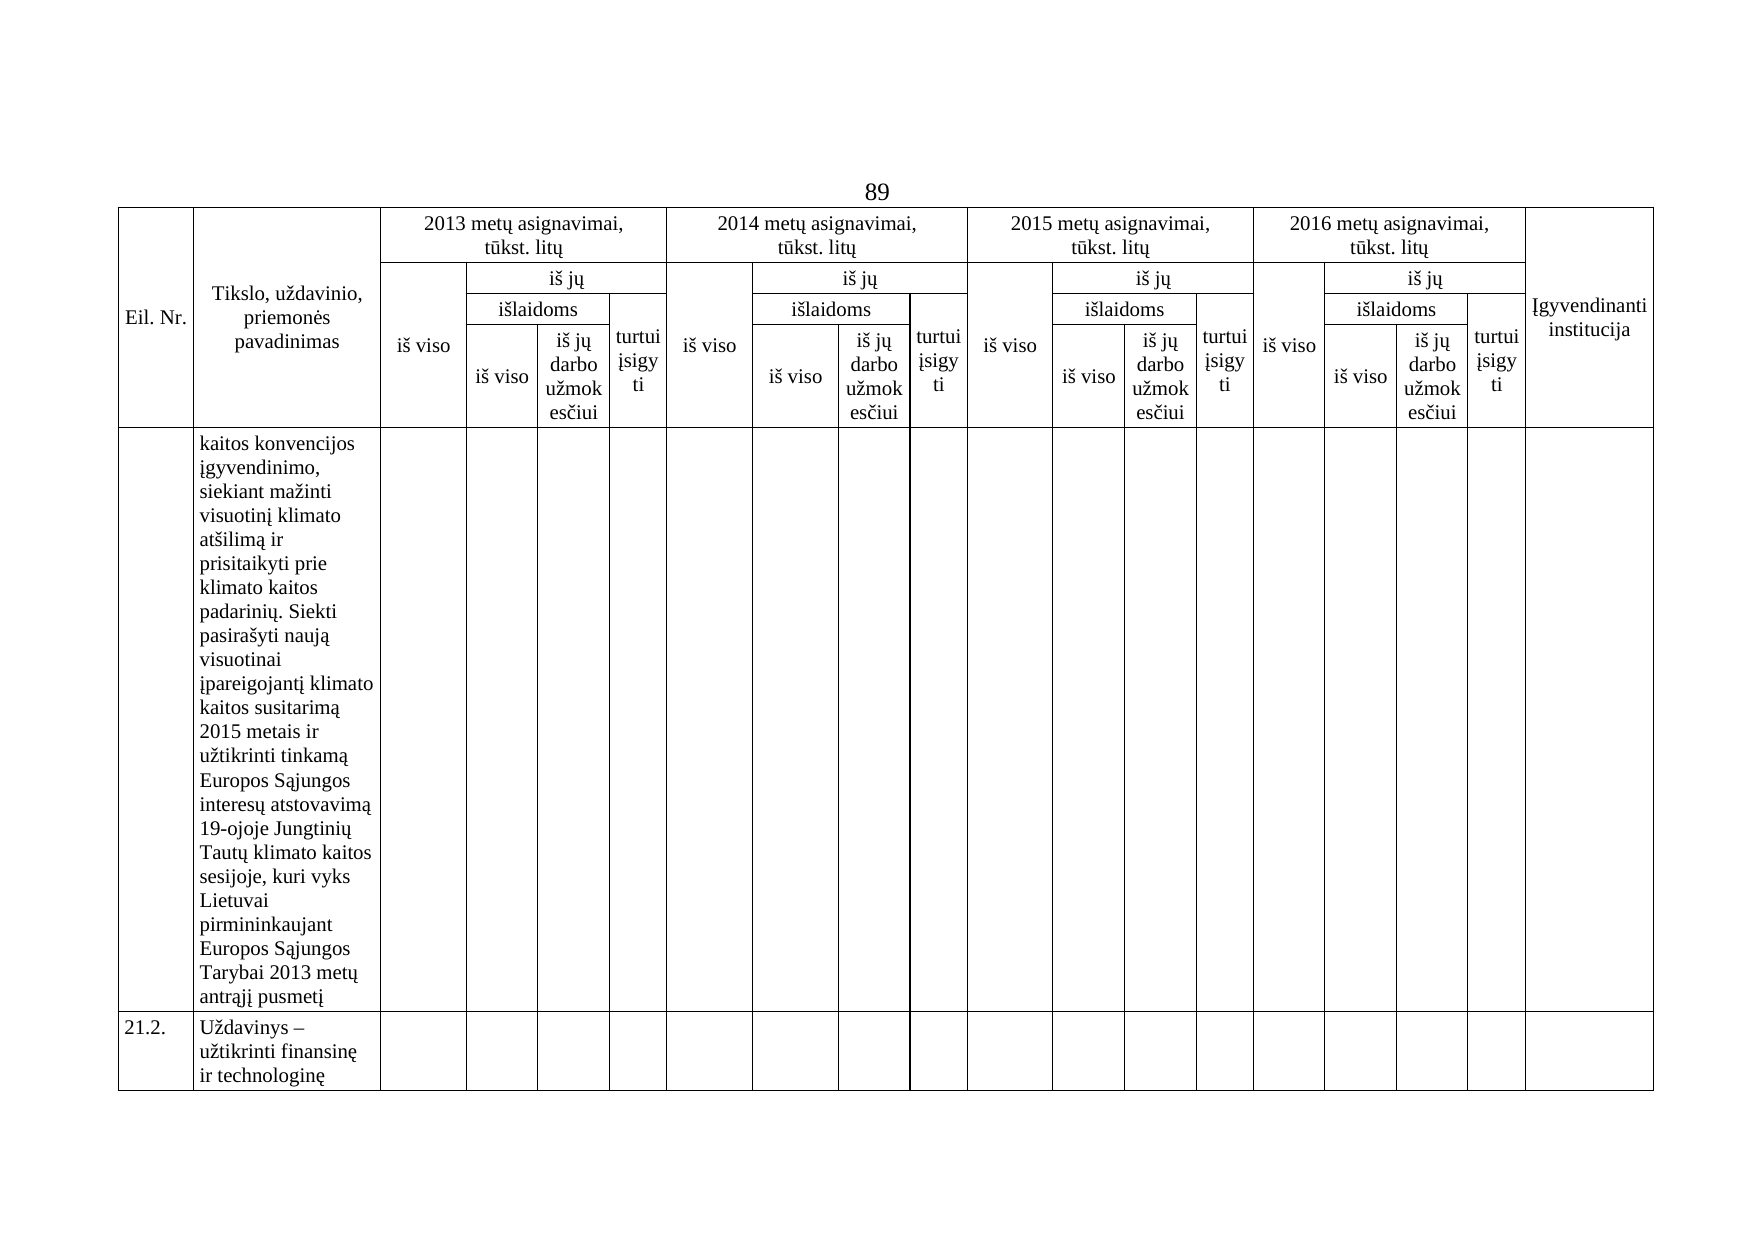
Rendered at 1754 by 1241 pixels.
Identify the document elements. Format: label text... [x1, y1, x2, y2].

table_cell iš viso [381, 263, 466, 427]
table_cell [1397, 1012, 1467, 1090]
table_cell iš jų [753, 263, 967, 293]
table_cell [1197, 428, 1253, 1011]
table_header 2013 metų asignavimai, tūkst. litų [381, 208, 666, 262]
table_cell išlaidoms [1325, 294, 1467, 323]
table_cell [1197, 1012, 1253, 1090]
table_cell turtui įsigyti [1468, 294, 1525, 427]
table_header Tikslo, uždavinio, priemonės pavadinimas [194, 208, 380, 427]
table_cell iš viso [667, 263, 752, 427]
table_cell [1325, 1012, 1396, 1090]
table_cell iš jų darbo užmokesčiui [839, 325, 909, 427]
table_cell [753, 1012, 838, 1090]
table_cell [839, 1012, 909, 1090]
table_cell [1468, 1012, 1525, 1090]
table_cell [467, 1012, 537, 1090]
table_cell [839, 428, 909, 1011]
table_cell [911, 1012, 967, 1090]
table_cell turtui įsigyti [1197, 294, 1253, 427]
table_cell [1526, 1012, 1653, 1090]
table_cell iš viso [1325, 325, 1396, 427]
table_cell iš jų darbo užmokesčiui [538, 325, 609, 427]
table_cell [381, 1012, 466, 1090]
table_cell iš viso [1254, 263, 1324, 427]
table_cell [467, 428, 537, 1011]
table_cell išlaidoms [753, 294, 909, 323]
table_cell [1397, 428, 1467, 1011]
table_header 2015 metų asignavimai, tūkst. litų [968, 208, 1253, 262]
table_cell [538, 428, 609, 1011]
table_header 2016 metų asignavimai, tūkst. litų [1254, 208, 1525, 262]
table_cell [610, 428, 666, 1011]
table_cell iš jų [467, 263, 666, 293]
table_cell [1125, 428, 1196, 1011]
table_cell išlaidoms [467, 294, 609, 323]
table_cell [1053, 1012, 1124, 1090]
table_cell [753, 428, 838, 1011]
table_cell išlaidoms [1053, 294, 1196, 323]
table_cell [1053, 428, 1124, 1011]
table_cell [1325, 428, 1396, 1011]
table_cell iš jų darbo užmokesčiui [1397, 325, 1467, 427]
table_cell iš viso [467, 325, 537, 427]
table_cell [1526, 428, 1653, 1011]
table_cell iš viso [1053, 325, 1124, 427]
table_cell [968, 428, 1052, 1011]
table_cell turtui įsigyti [911, 294, 967, 427]
table_cell Uždavinys – užtikrinti finansinę ir technologinę [194, 1012, 380, 1090]
table_header Eil. Nr. [119, 208, 193, 427]
table_cell [119, 428, 193, 1011]
table_cell [381, 428, 466, 1011]
table_cell [968, 1012, 1052, 1090]
table_cell iš viso [968, 263, 1052, 427]
table_cell turtui įsigyti [610, 294, 666, 427]
table_cell 21.2. [119, 1012, 193, 1090]
table_cell [667, 1012, 752, 1090]
table_cell [1468, 428, 1525, 1011]
table_header 2014 metų asignavimai, tūkst. litų [667, 208, 967, 262]
table_cell [667, 428, 752, 1011]
table_cell [1254, 1012, 1324, 1090]
table_cell [538, 1012, 609, 1090]
table_cell kaitos konvencijos įgyvendinimo, siekiant mažinti visuotinį klimato atšilimą ir prisitaikyti prie klimato kaitos padarinių. Siekti pasirašyti naują visuotinai įpareigojantį klimato kaitos susitarimą 2015 metais ir užtikrinti tinkamą Europos Sąjungos interesų atstovavimą 19-ojoje Jungtinių Tautų klimato kaitos sesijoje, kuri vyks Lietuvai pirmininkaujant Europos Sąjungos Tarybai 2013 metų antrąjį pusmetį [194, 428, 380, 1011]
table_cell [610, 1012, 666, 1090]
table_header Įgyvendinanti institucija [1526, 208, 1653, 427]
table_cell iš jų [1053, 263, 1253, 293]
table_cell [1254, 428, 1324, 1011]
table_cell iš jų [1325, 263, 1525, 293]
table_cell iš viso [753, 325, 838, 427]
table_cell iš jų darbo užmokesčiui [1125, 325, 1196, 427]
table_cell [1125, 1012, 1196, 1090]
table_cell [911, 428, 967, 1011]
